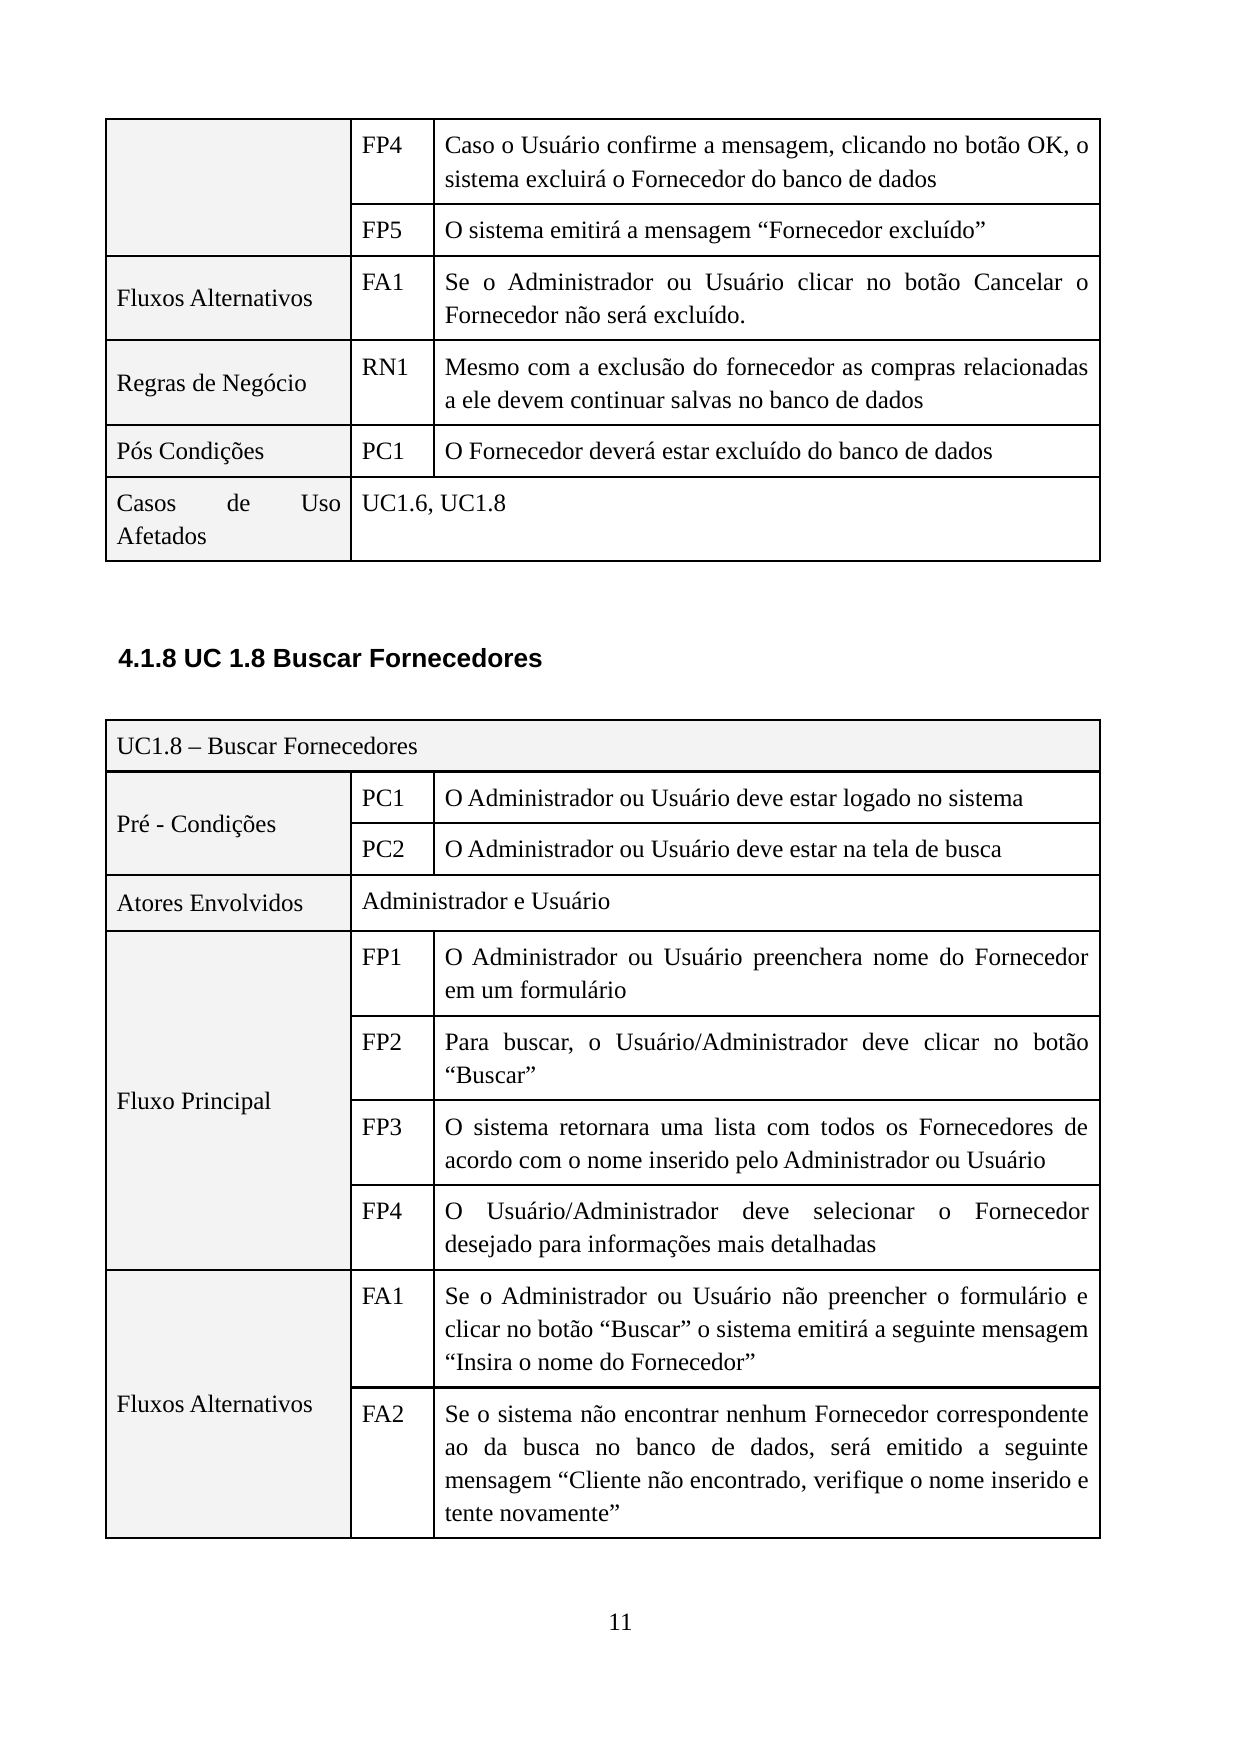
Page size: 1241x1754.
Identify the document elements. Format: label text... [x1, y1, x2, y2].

table_cell O Administrador ou Usuário deve estar na tela de busca [435, 824, 1099, 874]
table_cell PC1 [352, 773, 433, 822]
subtitle 4.1.8 UC 1.8 Buscar Fornecedores [118, 643, 1122, 673]
table_cell Atores Envolvidos [107, 876, 350, 930]
table_cell Mesmo com a exclusão do fornecedor as compras relacionadas a ele devem continuar salvas no banco de dados [435, 341, 1099, 424]
table_cell PC2 [352, 824, 433, 874]
table_cell Regras de Negócio [107, 341, 350, 424]
table_cell UC1.6, UC1.8 [352, 478, 1099, 560]
table_cell Fluxos Alternativos [107, 1271, 350, 1537]
table_header UC1.8 – Buscar Fornecedores [107, 721, 1099, 770]
table_cell Fluxos Alternativos [107, 257, 350, 339]
table_cell FP5 [352, 205, 433, 254]
table_cell Casos de Uso Afetados [107, 478, 350, 560]
table_cell Administrador e Usuário [352, 876, 1099, 930]
table_cell FP2 [352, 1017, 433, 1099]
table_cell Se o Administrador ou Usuário não preencher o formulário e clicar no botão “Buscar” o sistema emitirá a seguinte mensagem “Insira o nome do Fornecedor” [435, 1271, 1099, 1386]
table_cell [107, 120, 350, 254]
table_cell FA1 [352, 257, 433, 339]
table_cell O sistema retornara uma lista com todos os Fornecedores de acordo com o nome inserido pelo Administrador ou Usuário [435, 1101, 1099, 1184]
table_cell Pré - Condições [107, 773, 350, 874]
table_cell FP1 [352, 932, 433, 1014]
table_cell O Administrador ou Usuário deve estar logado no sistema [435, 773, 1099, 822]
table_cell O Fornecedor deverá estar excluído do banco de dados [435, 426, 1099, 476]
table_cell Se o sistema não encontrar nenhum Fornecedor correspondente ao da busca no banco de dados, será emitido a seguinte mensagem “Cliente não encontrado, verifique o nome inserido e tente novamente” [435, 1389, 1099, 1537]
table_cell FA2 [352, 1389, 433, 1537]
table_cell FP3 [352, 1101, 433, 1184]
table_cell Fluxo Principal [107, 932, 350, 1269]
table_cell FP4 [352, 120, 433, 203]
table_cell PC1 [352, 426, 433, 476]
table_cell FP4 [352, 1186, 433, 1269]
table_cell RN1 [352, 341, 433, 424]
table_cell O Usuário/Administrador deve selecionar o Fornecedor desejado para informações mais detalhadas [435, 1186, 1099, 1269]
table_cell FA1 [352, 1271, 433, 1386]
table_cell Pós Condições [107, 426, 350, 476]
table_cell O sistema emitirá a mensagem “Fornecedor excluído” [435, 205, 1099, 254]
table_cell Para buscar, o Usuário/Administrador deve clicar no botão “Buscar” [435, 1017, 1099, 1099]
table_cell O Administrador ou Usuário preenchera nome do Fornecedor em um formulário [435, 932, 1099, 1014]
table_cell Caso o Usuário confirme a mensagem, clicando no botão OK, o sistema excluirá o Fornecedor do banco de dados [435, 120, 1099, 203]
table_cell Se o Administrador ou Usuário clicar no botão Cancelar o Fornecedor não será excluído. [435, 257, 1099, 339]
